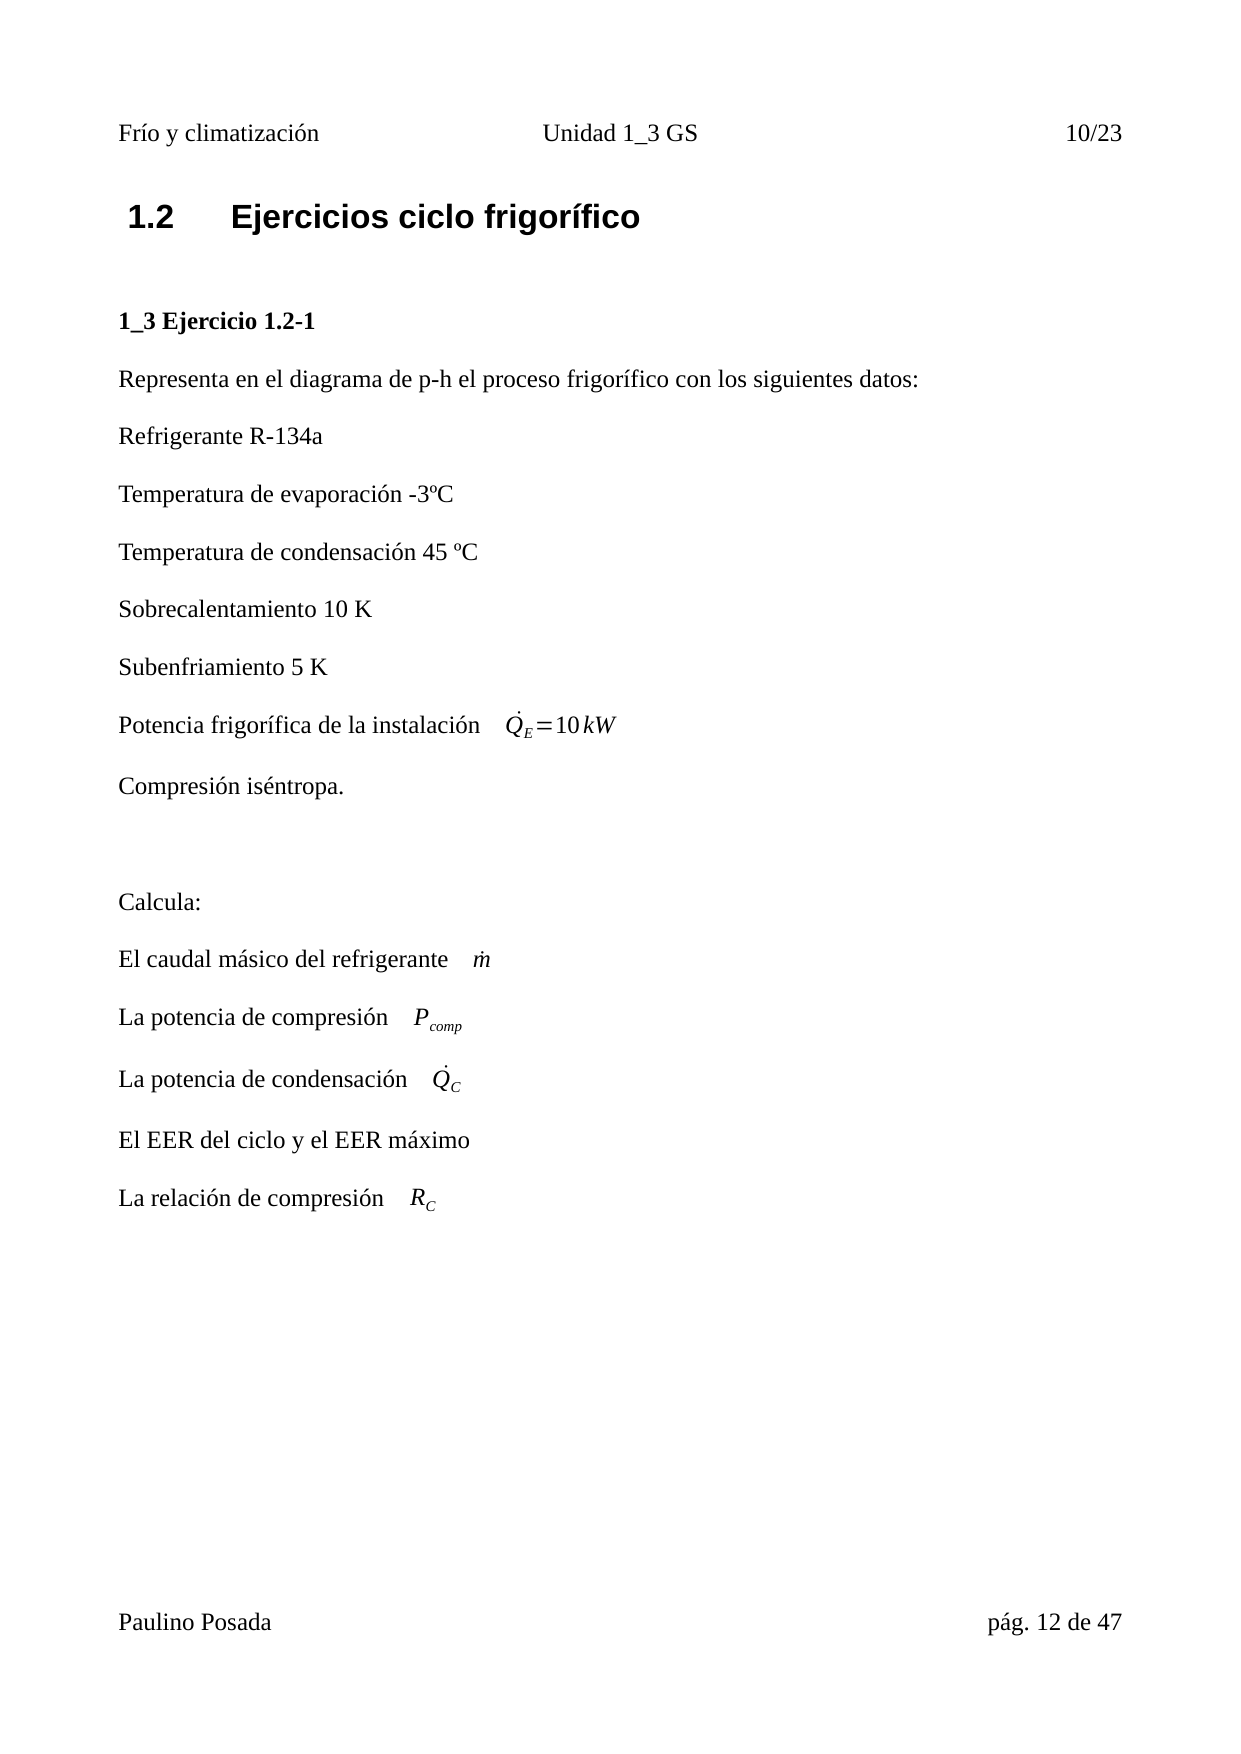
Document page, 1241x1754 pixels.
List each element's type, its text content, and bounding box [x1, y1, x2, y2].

text Subenfriamiento 5 K [118, 652, 1122, 681]
text Refrigerante R-134a [118, 421, 1122, 450]
text La potencia de compresión [118, 1002, 1122, 1035]
subtitle Ejercicios ciclo frigorífico [118, 197, 1122, 236]
text La relación de compresión [118, 1183, 1122, 1215]
text 1_3 Ejercicio 1.2-1 [118, 306, 1122, 335]
text Calcula: [118, 887, 1122, 916]
text Compresión iséntropa. [118, 771, 1122, 800]
text Sobrecalentamiento 10 K [118, 594, 1122, 623]
text Temperatura de condensación 45 ºC [118, 537, 1122, 566]
text Temperatura de evaporación -3ºC [118, 479, 1122, 508]
text Representa en el diagrama de p-h el proceso frigorífico con los siguientes datos: [118, 364, 1122, 392]
text Potencia frigorífica de la instalación [118, 710, 1122, 742]
text El caudal másico del refrigerante [118, 944, 1122, 973]
text La potencia de condensación [118, 1064, 1122, 1096]
text El EER del ciclo y el EER máximo [118, 1125, 1122, 1154]
